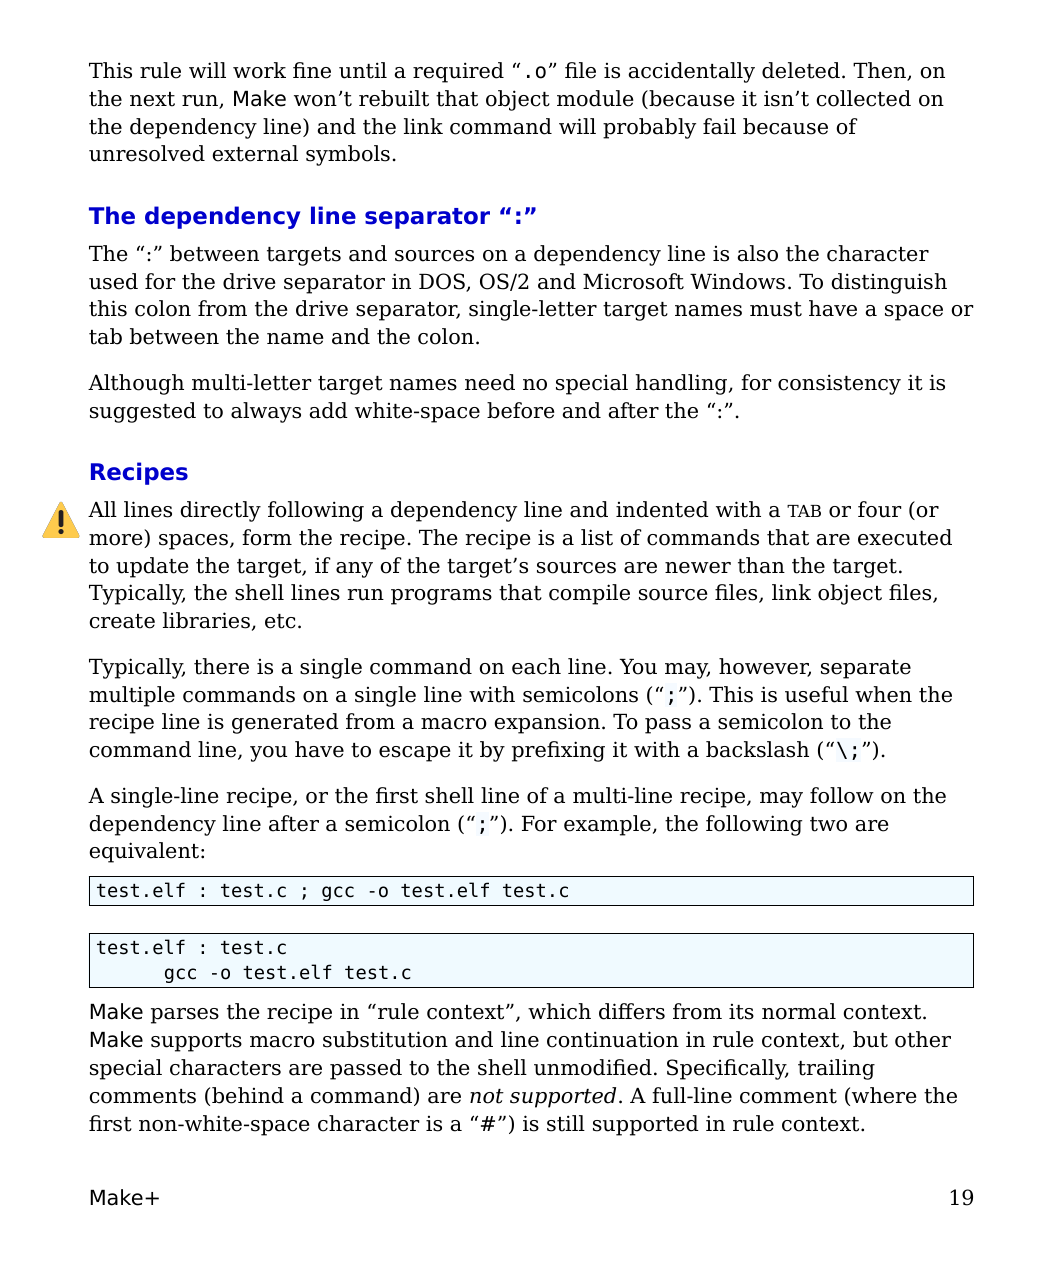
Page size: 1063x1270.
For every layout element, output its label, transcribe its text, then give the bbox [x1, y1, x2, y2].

subtitle The dependency line separator “:” [88, 203, 974, 229]
text The “:” between targets and sources on a dependency line is also the character used for the drive separator in DOS, OS/2 and Microsoft Windows. To distinguish this colon from the drive separator, single-letter target names must have a space or tab between the name and the colon. [88, 242, 974, 349]
text A single-line recipe, or the first shell line of a multi-line recipe, may follow on the dependency line after a semicolon (“;”). For example, the following two are equivalent: [88, 784, 974, 864]
text gcc -o test.elf test.c [90, 958, 973, 987]
text All lines directly following a dependency line and indented with a tab or four (or more) spaces, form the recipe. The recipe is a list of commands that are executed to update the target, if any of the target’s sources are newer than the target. Typically, the shell lines run programs that compile source files, link object files, create libraries, etc. [88, 498, 974, 633]
text test.elf : test.c ; gcc -o test.elf test.c [90, 877, 973, 905]
text Make parses the recipe in “rule context”, which differs from its normal context. Make supports macro substitution and line continuation in rule context, but other special characters are passed to the shell unmodified. Specifically, trailing comments (behind a command) are not supported. A full-line comment (where the first non-white-space character is a “#”) is still supported in rule context. [88, 1000, 974, 1136]
text test.elf : test.c [90, 934, 973, 958]
picture [42, 501, 80, 539]
text Typically, there is a single command on each line. You may, however, separate multiple commands on a single line with semicolons (“;”). This is useful when the recipe line is generated from a macro expansion. To pass a semicolon to the command line, you have to escape it by prefixing it with a backslash (“\;”). [88, 655, 974, 762]
text Although multi-letter target names need no special handling, for consistency it is suggested to always add white-space before and after the “:”. [88, 371, 974, 423]
text This rule will work fine until a required “.o” file is accidentally deleted. Then, on the next run, Make won’t rebuilt that object module (because it isn’t collected on the dependency line) and the link command will probably fail because of unresolved external symbols. [88, 59, 974, 167]
subtitle Recipes [88, 459, 974, 486]
